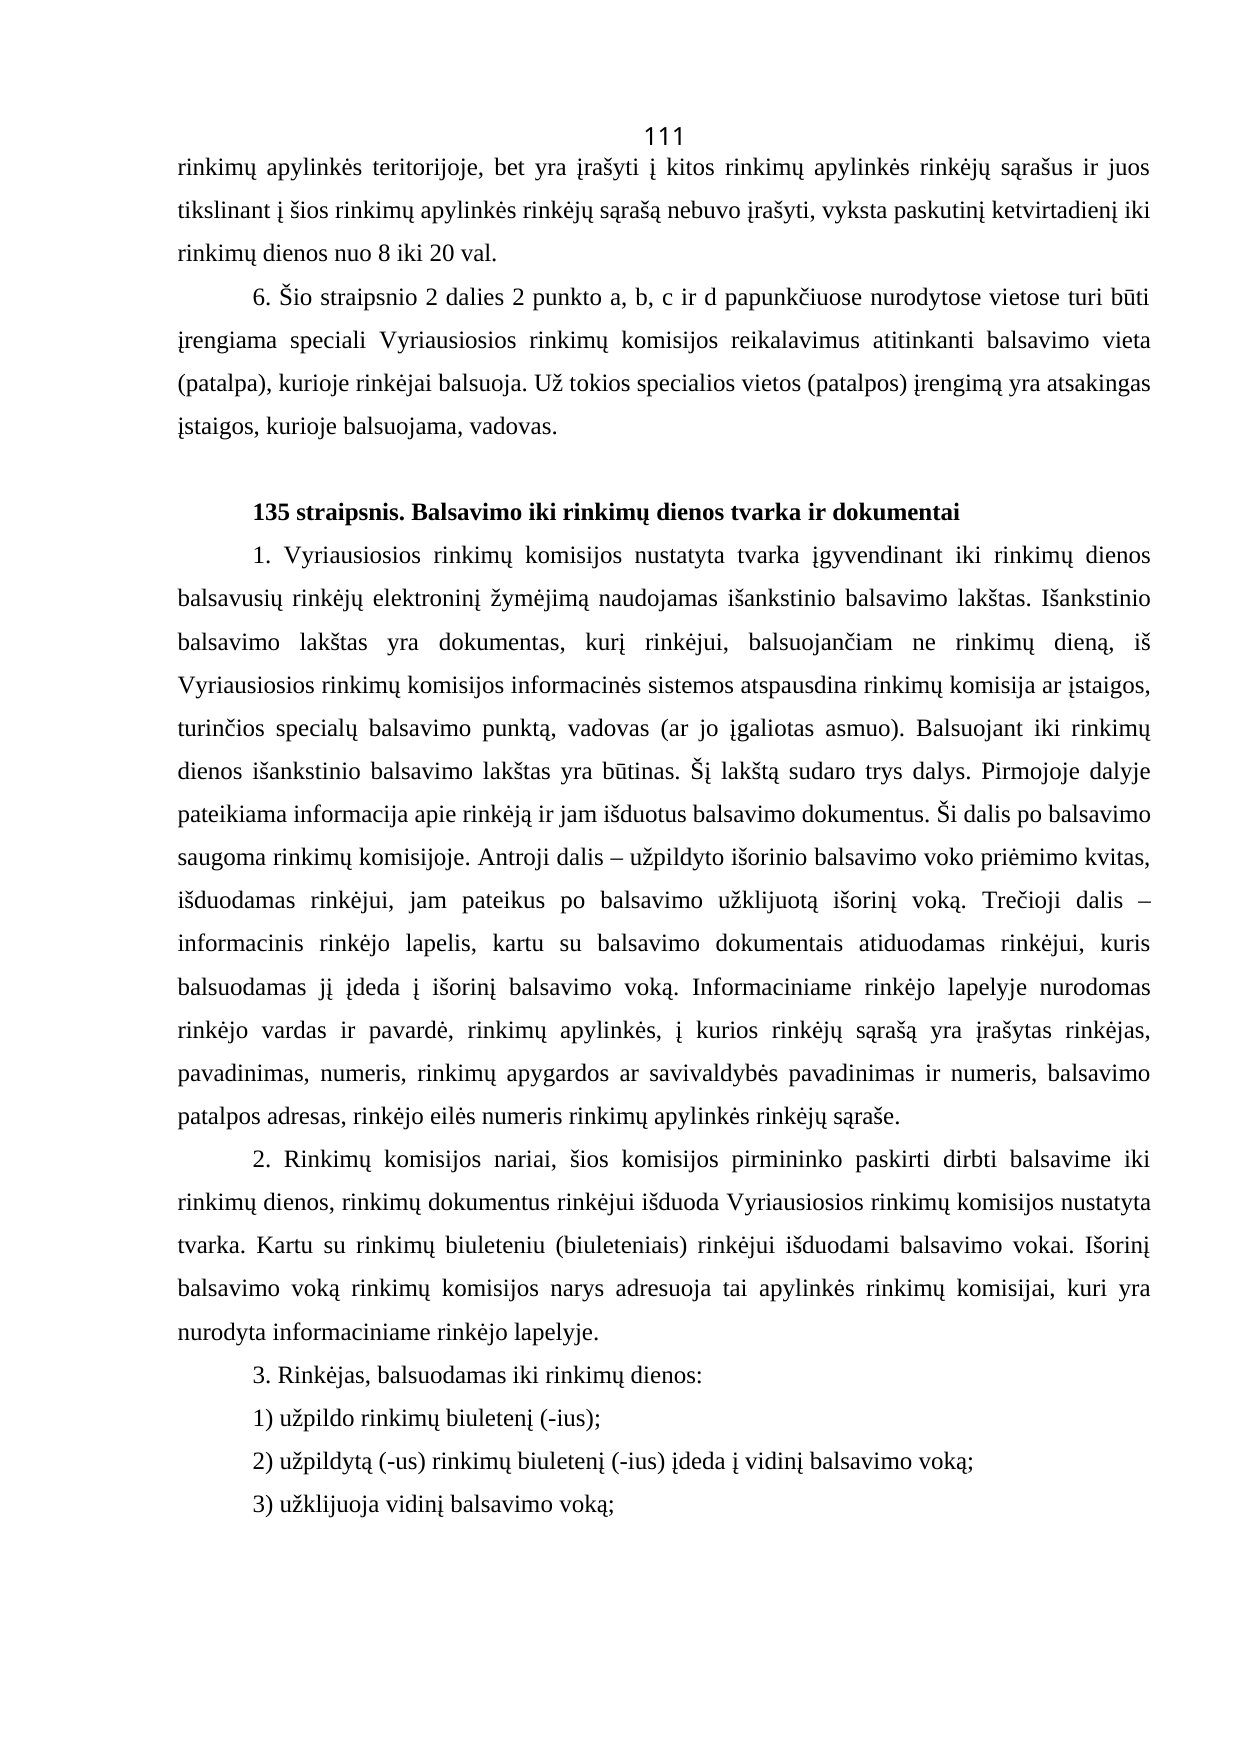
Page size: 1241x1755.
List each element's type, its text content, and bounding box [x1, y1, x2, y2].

text rinkimų apylinkės teritorijoje, bet yra įrašyti į kitos rinkimų apylinkės rinkėjų sąrašus ir juos tikslinant į šios rinkimų apylinkės rinkėjų sąrašą nebuvo įrašyti, vyksta paskutinį ketvirtadienį iki rinkimų dienos nuo 8 iki 20 val. [177, 152, 1152, 267]
text 1) užpildo rinkimų biuletenį (-ius); [177, 1403, 1152, 1432]
text 135 straipsnis. Balsavimo iki rinkimų dienos tvarka ir dokumentai [177, 497, 1152, 526]
text 3. Rinkėjas, balsuodamas iki rinkimų dienos: [177, 1360, 1152, 1388]
text 2) užpildytą (-us) rinkimų biuletenį (-ius) įdeda į vidinį balsavimo voką; [177, 1446, 1152, 1475]
text 3) užklijuoja vidinį balsavimo voką; [177, 1489, 1152, 1518]
text 2. Rinkimų komisijos nariai, šios komisijos pirmininko paskirti dirbti balsavime iki rinkimų dienos, rinkimų dokumentus rinkėjui išduoda Vyriausiosios rinkimų komisijos nustatyta tvarka. Kartu su rinkimų biuleteniu (biuleteniais) rinkėjui išduodami balsavimo vokai. Išorinį balsavimo voką rinkimų komisijos narys adresuoja tai apylinkės rinkimų komisijai, kuri yra nurodyta informaciniame rinkėjo lapelyje. [177, 1144, 1152, 1345]
text 6. Šio straipsnio 2 dalies 2 punkto a, b, c ir d papunkčiuose nurodytose vietose turi būti įrengiama speciali Vyriausiosios rinkimų komisijos reikalavimus atitinkanti balsavimo vieta (patalpa), kurioje rinkėjai balsuoja. Už tokios specialios vietos (patalpos) įrengimą yra atsakingas įstaigos, kurioje balsuojama, vadovas. [177, 282, 1152, 440]
text 1. Vyriausiosios rinkimų komisijos nustatyta tvarka įgyvendinant iki rinkimų dienos balsavusių rinkėjų elektroninį žymėjimą naudojamas išankstinio balsavimo lakštas. Išankstinio balsavimo lakštas yra dokumentas, kurį rinkėjui, balsuojančiam ne rinkimų dieną, iš Vyriausiosios rinkimų komisijos informacinės sistemos atspausdina rinkimų komisija ar įstaigos, turinčios specialų balsavimo punktą, vadovas (ar jo įgaliotas asmuo). Balsuojant iki rinkimų dienos išankstinio balsavimo lakštas yra būtinas. Šį lakštą sudaro trys dalys. Pirmojoje dalyje pateikiama informacija apie rinkėją ir jam išduotus balsavimo dokumentus. Ši dalis po balsavimo saugoma rinkimų komisijoje. Antroji dalis – užpildyto išorinio balsavimo voko priėmimo kvitas, išduodamas rinkėjui, jam pateikus po balsavimo užklijuotą išorinį voką. Trečioji dalis – informacinis rinkėjo lapelis, kartu su balsavimo dokumentais atiduodamas rinkėjui, kuris balsuodamas jį įdeda į išorinį balsavimo voką. Informaciniame rinkėjo lapelyje nurodomas rinkėjo vardas ir pavardė, rinkimų apylinkės, į kurios rinkėjų sąrašą yra įrašytas rinkėjas, pavadinimas, numeris, rinkimų apygardos ar savivaldybės pavadinimas ir numeris, balsavimo patalpos adresas, rinkėjo eilės numeris rinkimų apylinkės rinkėjų sąraše. [177, 540, 1152, 1130]
